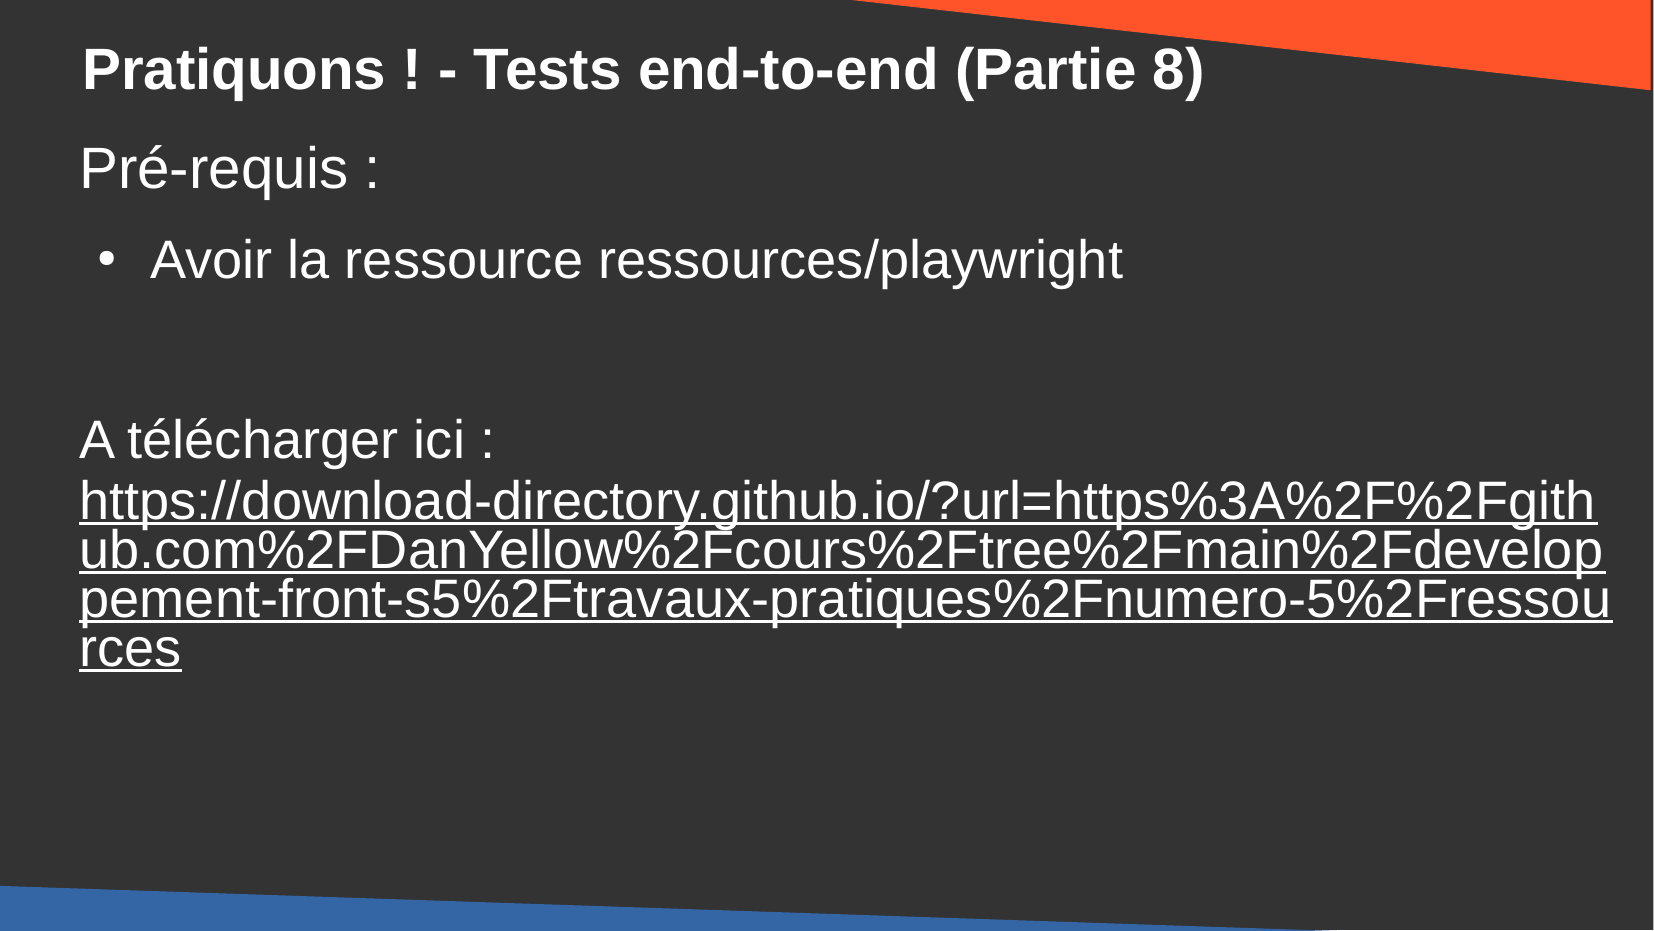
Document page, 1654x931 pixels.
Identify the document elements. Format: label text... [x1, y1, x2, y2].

list Pré-requis : Avoir la ressource ressources/playwright A télécharger ici : https://download-directory.github.io/?url=https%3A%2F%2Fgithub.com%2FDanYellow%2Fcours%2Ftree%2Fmain%2Fdeveloppement-front-s5%2Ftravaux-pratiques%2Fnumero-5%2Fressources [79, 135, 1619, 721]
title Pratiquons ! - Tests end-to-end (Partie 8) [82, 37, 1571, 114]
text_box [0, 885, 1337, 931]
text_box [851, 0, 1651, 91]
